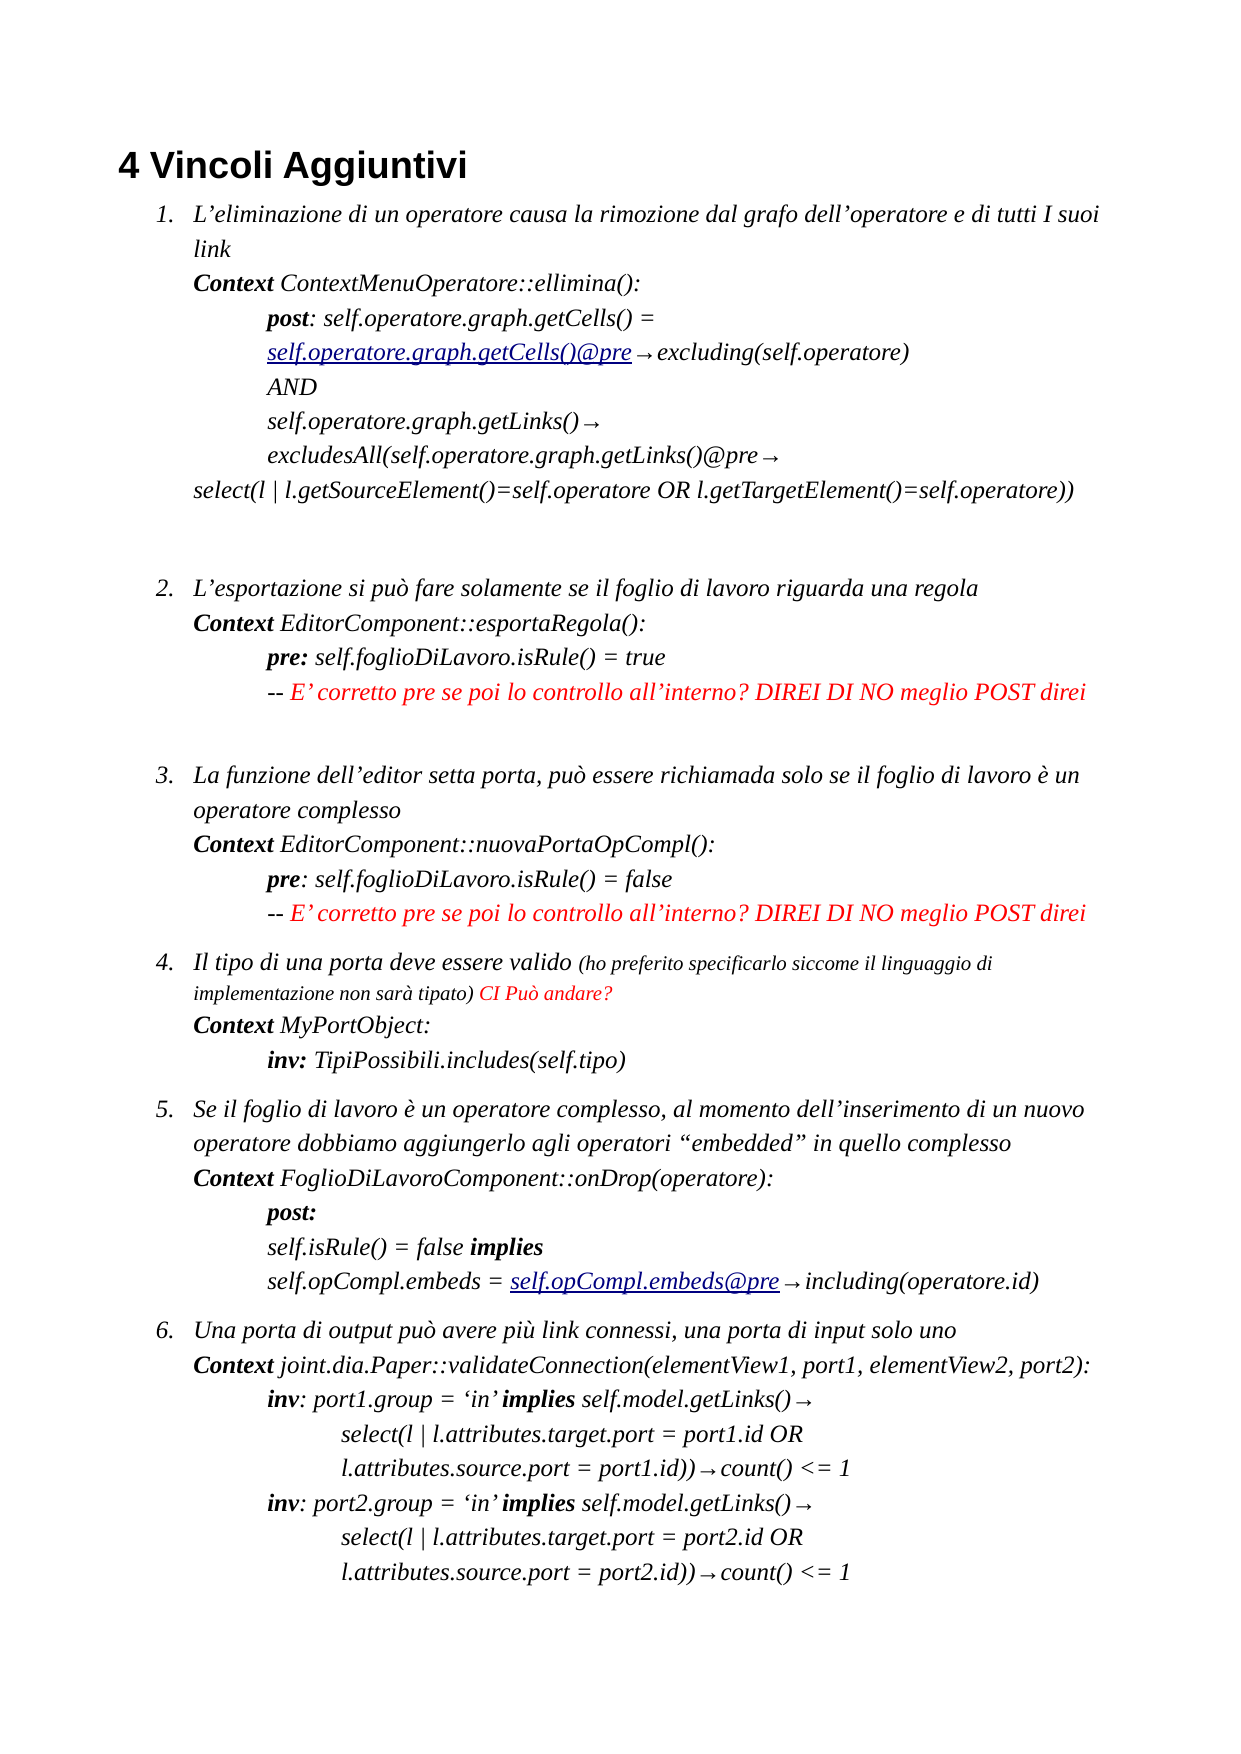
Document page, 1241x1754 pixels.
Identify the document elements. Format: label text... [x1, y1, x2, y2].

list L’esportazione si può fare solamente se il foglio di lavoro riguarda una regola Context EditorComponent::esportaRegola(): pre: self.foglioDiLavoro.isRule() = true -- E’ corretto pre se poi lo controllo all’interno? DIREI DI NO meglio POST direi [156, 573, 1122, 740]
list Una porta di output può avere più link connessi, una porta di input solo uno Context joint.dia.Paper::validateConnection(elementView1, port1, elementView2, port2): inv: port1.group = ‘in’ implies self.model.getLinks()→ select(l | l.attributes.target.port = port1.id OR l.attributes.source.port = port1.id))→count() <= 1 inv: port2.group = ‘in’ implies self.model.getLinks()→ select(l | l.attributes.target.port = port2.id OR l.attributes.source.port = port2.id))→count() <= 1 [156, 1316, 1122, 1586]
subtitle 4 Vincoli Aggiuntivi [118, 143, 1122, 187]
list La funzione dell’editor setta porta, può essere richiamada solo se il foglio di lavoro è un operatore complesso Context EditorComponent::nuovaPortaOpCompl(): pre: self.foglioDiLavoro.isRule() = false -- E’ corretto pre se poi lo controllo all’interno? DIREI DI NO meglio POST direi [156, 760, 1122, 927]
list Se il foglio di lavoro è un operatore complesso, al momento dell’inserimento di un nuovo operatore dobbiamo aggiungerlo agli operatori “embedded” in quello complesso Context FoglioDiLavoroComponent::onDrop(operatore): post: self.isRule() = false implies self.opCompl.embeds = self.opCompl.embeds@pre→including(operatore.id) [156, 1094, 1122, 1295]
list L’eliminazione di un operatore causa la rimozione dal grafo dell’operatore e di tutti I suoi link Context ContextMenuOperatore::ellimina(): post: self.operatore.graph.getCells() = self.operatore.graph.getCells()@pre→excluding(self.operatore) AND self.operatore.graph.getLinks()→ excludesAll(self.operatore.graph.getLinks()@pre→ select(l | l.getSourceElement()=self.operatore OR l.getTargetElement()=self.operatore)) [156, 199, 1122, 504]
list Il tipo di una porta deve essere valido (ho preferito specificarlo siccome il linguaggio di implementazione non sarà tipato) CI Può andare? Context MyPortObject: inv: TipiPossibili.includes(self.tipo) [156, 947, 1122, 1074]
